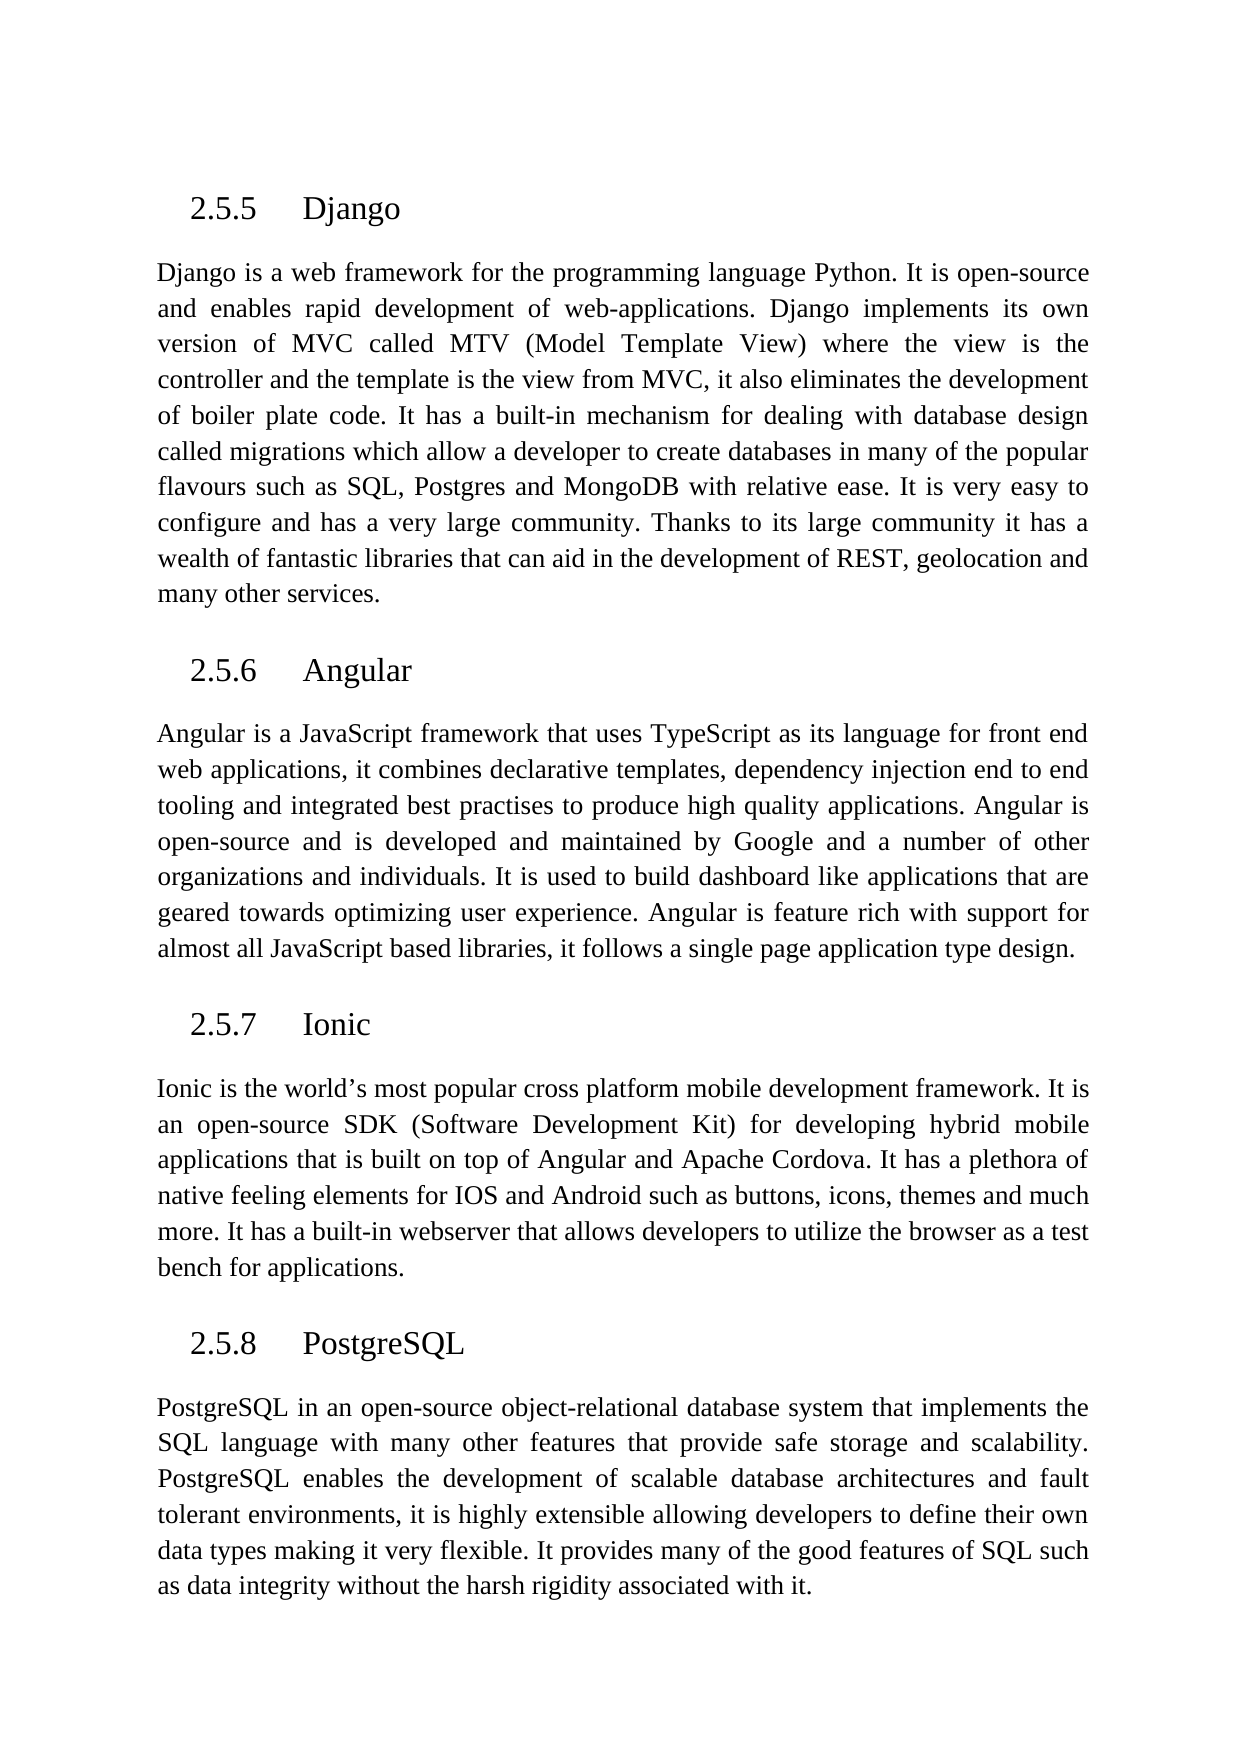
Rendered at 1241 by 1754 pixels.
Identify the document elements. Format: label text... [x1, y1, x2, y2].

subtitle Ionic [190, 1004, 1090, 1043]
text Django is a web framework for the programming language Python. It is open-source and enables rapid development of web-applications. Django implements its own version of MVC called MTV (Model Template View) where the view is the controller and the template is the view from MVC, it also eliminates the development of boiler plate code. It has a built-in mechanism for dealing with database design called migrations which allow a developer to create databases in many of the popular flavours such as SQL, Postgres and MongoDB with relative ease. It is very easy to configure and has a very large community. Thanks to its large community it has a wealth of fantastic libraries that can aid in the development of REST, geolocation and many other services. [156, 256, 1090, 609]
subtitle PostgreSQL [190, 1323, 1090, 1362]
subtitle Django [190, 188, 1090, 227]
text PostgreSQL in an open-source object-relational database system that implements the SQL language with many other features that provide safe storage and scalability. PostgreSQL enables the development of scalable database architectures and fault tolerant environments, it is highly extensible allowing developers to define their own data types making it very flexible. It provides many of the good features of SQL such as data integrity without the harsh rigidity associated with it. [156, 1391, 1090, 1601]
text Ionic is the world’s most popular cross platform mobile development framework. It is an open-source SDK (Software Development Kit) for developing hybrid mobile applications that is built on top of Angular and Apache Cordova. It has a plethora of native feeling elements for IOS and Android such as buttons, icons, themes and much more. It has a built-in webserver that allows developers to utilize the browser as a test bench for applications. [156, 1072, 1090, 1282]
text Angular is a JavaScript framework that uses TypeScript as its language for front end web applications, it combines declarative templates, dependency injection end to end tooling and integrated best practises to produce high quality applications. Angular is open-source and is developed and maintained by Google and a number of other organizations and individuals. It is used to build dashboard like applications that are geared towards optimizing user experience. Angular is feature rich with support for almost all JavaScript based libraries, it follows a single page application type design. [156, 718, 1090, 963]
subtitle Angular [190, 650, 1090, 688]
